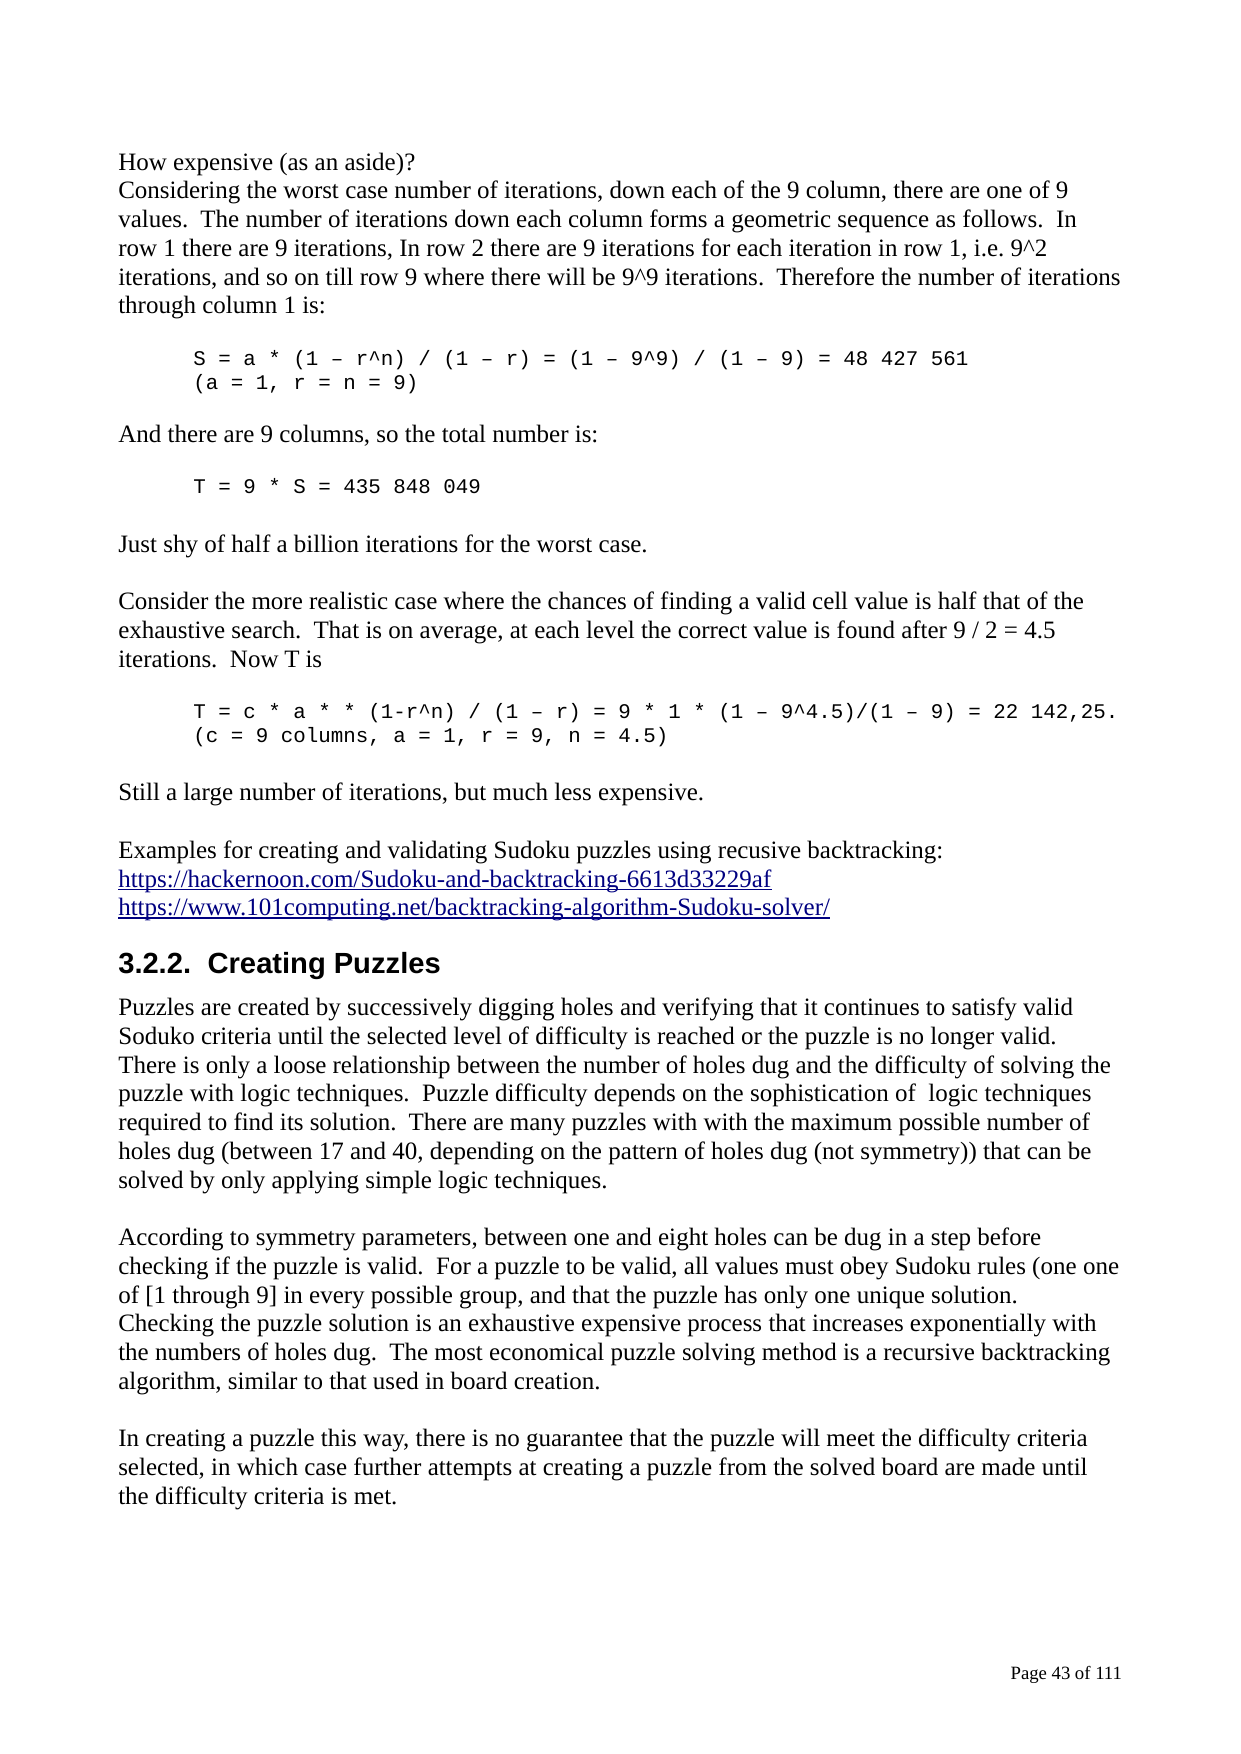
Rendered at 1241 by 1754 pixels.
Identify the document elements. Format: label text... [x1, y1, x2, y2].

text Considering the worst case number of iterations, down each of the 9 column, there are one of 9 values. The number of iterations down each column forms a geometric sequence as follows. In row 1 there are 9 iterations, In row 2 there are 9 iterations for each iteration in row 1, i.e. 9^2 iterations, and so on till row 9 where there will be 9^9 iterations. Therefore the number of iterations through column 1 is: [118, 176, 1122, 319]
text According to symmetry parameters, between one and eight holes can be dug in a step before checking if the puzzle is valid. For a puzzle to be valid, all values must obey Sudoku rules (one one of [1 through 9] in every possible group, and that the puzzle has only one unique solution. Checking the puzzle solution is an exhaustive expensive process that increases exponentially with the numbers of holes dug. The most economical puzzle solving method is a recursive backtracking algorithm, similar to that used in board creation. [118, 1222, 1122, 1395]
text (a = 1, r = n = 9) [118, 372, 1122, 395]
text Consider the more realistic case where the chances of finding a valid cell value is half that of the exhaustive search. That is on average, at each level the correct value is found after 9 / 2 = 4.5 iterations. Now T is [118, 586, 1122, 673]
text Still a large number of iterations, but much less expensive. [118, 777, 1122, 806]
text https://www.101computing.net/backtracking-algorithm-Sudoku-solver/ [118, 892, 1122, 921]
text In creating a puzzle this way, there is no guarantee that the puzzle will meet the difficulty criteria selected, in which case further attempts at creating a puzzle from the solved board are made until the difficulty criteria is met. [118, 1423, 1122, 1510]
text Puzzles are created by successively digging holes and verifying that it continues to satisfy valid Soduko criteria until the selected level of difficulty is reached or the puzzle is no longer valid. There is only a loose relationship between the number of holes dug and the difficulty of solving the puzzle with logic techniques. Puzzle difficulty depends on the sophistication of logic techniques required to find its solution. There are many puzzles with with the maximum possible number of holes dug (between 17 and 40, depending on the pattern of holes dug (not symmetry)) that can be solved by only applying simple logic techniques. [118, 992, 1122, 1193]
text https://hackernoon.com/Sudoku-and-backtracking-6613d33229af [118, 864, 1122, 892]
text T = c * a * * (1-r^n) / (1 – r) = 9 * 1 * (1 – 9^4.5)/(1 – 9) = 22 142,25. [118, 701, 1122, 725]
text And there are 9 columns, so the total number is: [118, 419, 1122, 448]
text How expensive (as an aside)? [118, 147, 1122, 176]
text (c = 9 columns, a = 1, r = 9, n = 4.5) [118, 725, 1122, 749]
text Examples for creating and validating Sudoku puzzles using recusive backtracking: [118, 835, 1122, 864]
text S = a * (1 – r^n) / (1 – r) = (1 – 9^9) / (1 – 9) = 48 427 561 [118, 348, 1122, 372]
subtitle Creating Puzzles [118, 946, 1122, 980]
text T = 9 * S = 435 848 049 [118, 477, 1122, 500]
text Just shy of half a billion iterations for the worst case. [118, 529, 1122, 558]
